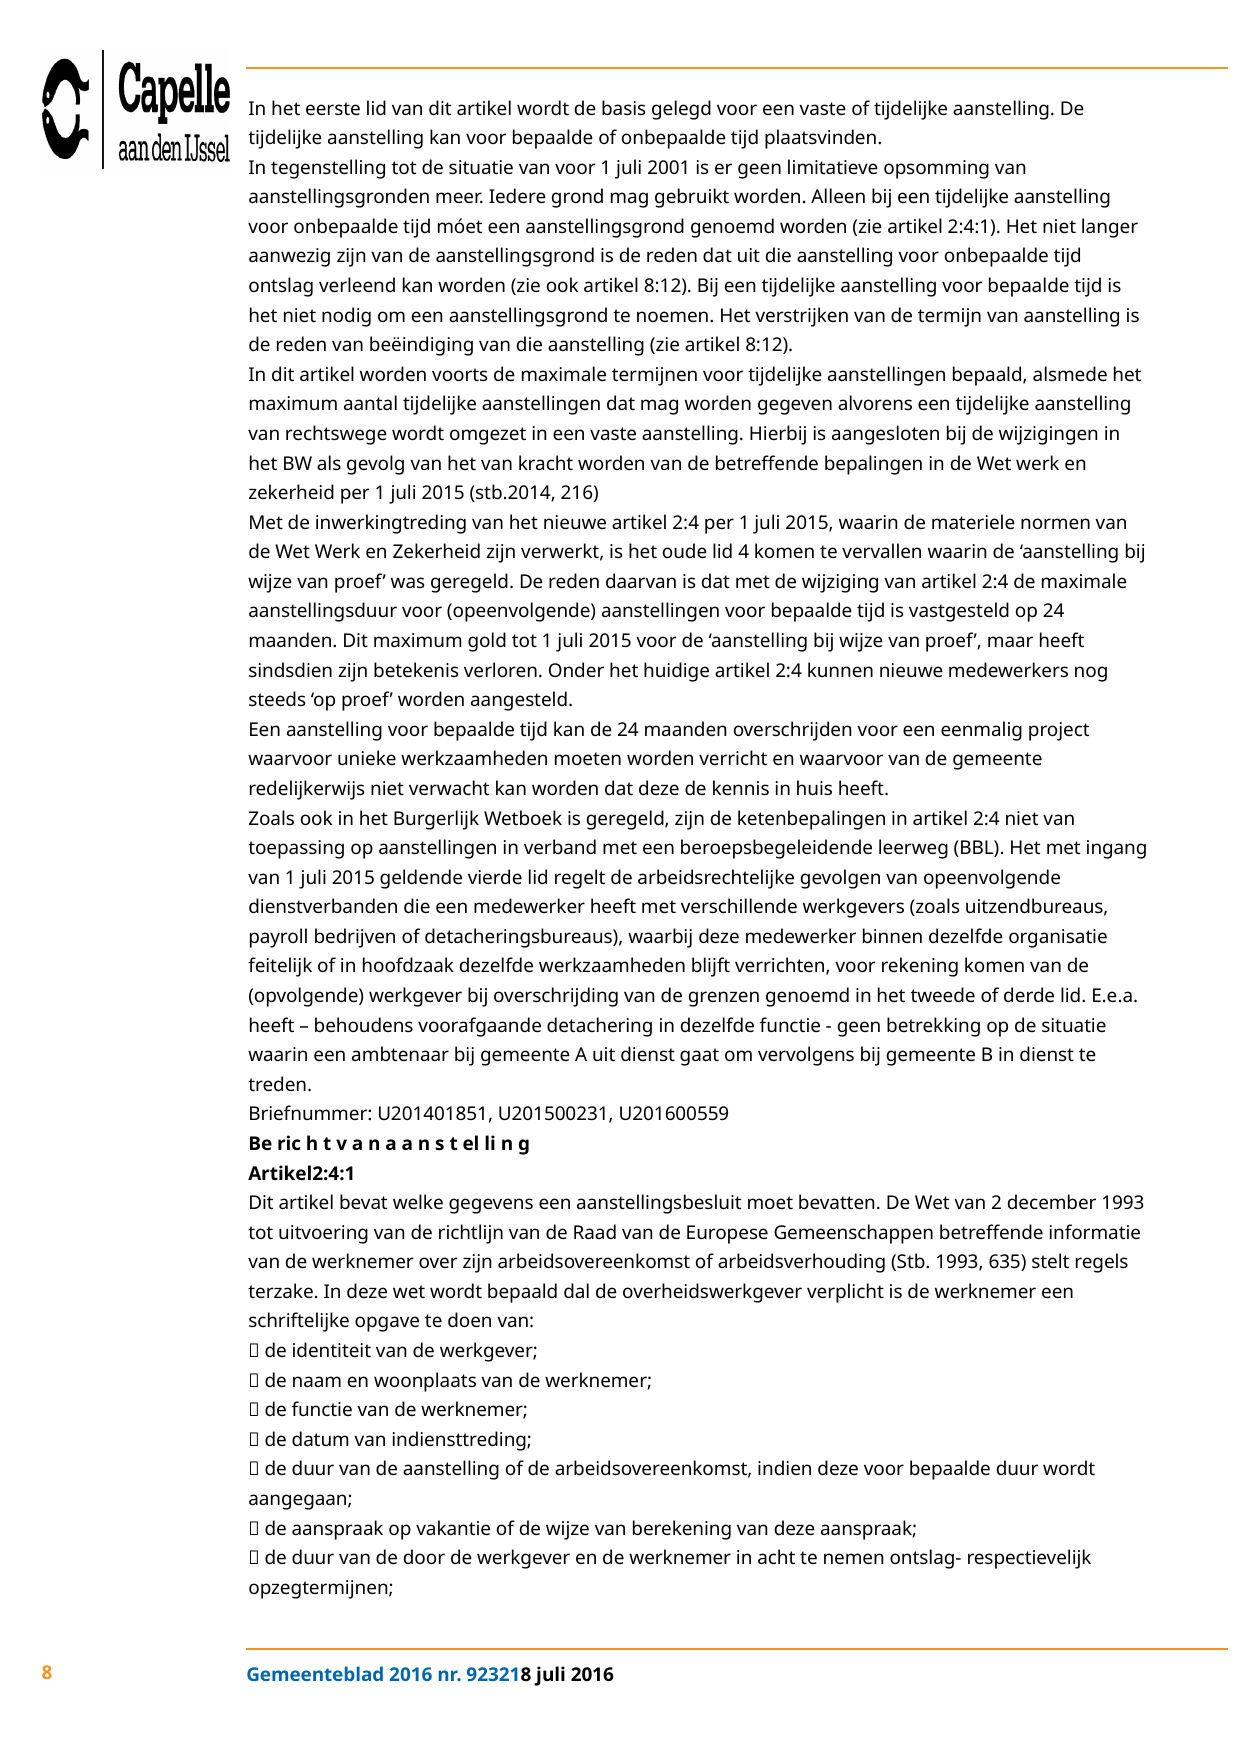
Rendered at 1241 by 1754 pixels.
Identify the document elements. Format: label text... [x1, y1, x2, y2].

text  de aanspraak op vakantie of de wijze van berekening van deze aanspraak; [248, 1515, 1152, 1541]
text Artikel2:4:1 [248, 1160, 1152, 1186]
text Briefnummer: U201401851, U201500231, U201600559 [248, 1101, 1152, 1126]
text  de naam en woonplaats van de werknemer; [248, 1367, 1152, 1393]
text  de functie van de werknemer; [248, 1396, 1152, 1422]
text Be ric h t v a n a a n s t el li n g [248, 1130, 1152, 1156]
text Een aanstelling voor bepaalde tijd kan de 24 maanden overschrijden voor een eenmalig project waarvoor unieke werkzaamheden moeten worden verricht en waarvoor van de gemeente redelijkerwijs niet verwacht kan worden dat deze de kennis in huis heeft. [248, 716, 1152, 801]
text  de duur van de aanstelling of de arbeidsovereenkomst, indien deze voor bepaalde duur wordt aangegaan; [248, 1456, 1152, 1511]
text  de datum van indiensttreding; [248, 1426, 1152, 1452]
text  de identiteit van de werkgever; [248, 1337, 1152, 1363]
text In het eerste lid van dit artikel wordt de basis gelegd voor een vaste of tijdelijke aanstelling. De tijdelijke aanstelling kan voor bepaalde of onbepaalde tijd plaatsvinden. [248, 95, 1152, 150]
text Met de inwerkingtreding van het nieuwe artikel 2:4 per 1 juli 2015, waarin de materiele normen van de Wet Werk en Zekerheid zijn verwerkt, is het oude lid 4 komen te vervallen waarin de ‘aanstelling bij wijze van proef’ was geregeld. De reden daarvan is dat met de wijziging van artikel 2:4 de maximale aanstellingsduur voor (opeenvolgende) aanstellingen voor bepaalde tijd is vastgesteld op 24 maanden. Dit maximum gold tot 1 juli 2015 voor de ‘aanstelling bij wijze van proef’, maar heeft sindsdien zijn betekenis verloren. Onder het huidige artikel 2:4 kunnen nieuwe medewerkers nog steeds ‘op proef’ worden aangesteld. [248, 509, 1152, 712]
text Dit artikel bevat welke gegevens een aanstellingsbesluit moet bevatten. De Wet van 2 december 1993 tot uitvoering van de richtlijn van de Raad van de Europese Gemeenschappen betreffende informatie van de werknemer over zijn arbeidsovereenkomst of arbeidsverhouding (Stb. 1993, 635) stelt regels terzake. In deze wet wordt bepaald dal de overheidswerkgever verplicht is de werknemer een schriftelijke opgave te doen van: [248, 1189, 1152, 1333]
text  de duur van de door de werkgever en de werknemer in acht te nemen ontslag- respectievelijk opzegtermijnen; [248, 1544, 1152, 1600]
text In dit artikel worden voorts de maximale termijnen voor tijdelijke aanstellingen bepaald, alsmede het maximum aantal tijdelijke aanstellingen dat mag worden gegeven alvorens een tijdelijke aanstelling van rechtswege wordt omgezet in een vaste aanstelling. Hierbij is aangesloten bij de wijzigingen in het BW als gevolg van het van kracht worden van de betreffende bepalingen in de Wet werk en zekerheid per 1 juli 2015 (stb.2014, 216) [248, 361, 1152, 505]
text In tegenstelling tot de situatie van voor 1 juli 2001 is er geen limitatieve opsomming van aanstellingsgronden meer. Iedere grond mag gebruikt worden. Alleen bij een tijdelijke aanstelling voor onbepaalde tijd móet een aanstellingsgrond genoemd worden (zie artikel 2:4:1). Het niet langer aanwezig zijn van de aanstellingsgrond is de reden dat uit die aanstelling voor onbepaalde tijd ontslag verleend kan worden (zie ook artikel 8:12). Bij een tijdelijke aanstelling voor bepaalde tijd is het niet nodig om een aanstellingsgrond te noemen. Het verstrijken van de termijn van aanstelling is de reden van beëindiging van die aanstelling (zie artikel 8:12). [248, 154, 1152, 357]
picture [41, 47, 231, 172]
text Zoals ook in het Burgerlijk Wetboek is geregeld, zijn de ketenbepalingen in artikel 2:4 niet van toepassing op aanstellingen in verband met een beroepsbegeleidende leerweg (BBL). Het met ingang van 1 juli 2015 geldende vierde lid regelt de arbeidsrechtelijke gevolgen van opeenvolgende dienstverbanden die een medewerker heeft met verschillende werkgevers (zoals uitzendbureaus, payroll bedrijven of detacheringsbureaus), waarbij deze medewerker binnen dezelfde organisatie feitelijk of in hoofdzaak dezelfde werkzaamheden blijft verrichten, voor rekening komen van de (opvolgende) werkgever bij overschrijding van de grenzen genoemd in het tweede of derde lid. E.e.a. heeft – behoudens voorafgaande detachering in dezelfde functie - geen betrekking op de situatie waarin een ambtenaar bij gemeente A uit dienst gaat om vervolgens bij gemeente B in dienst te treden. [248, 805, 1152, 1097]
